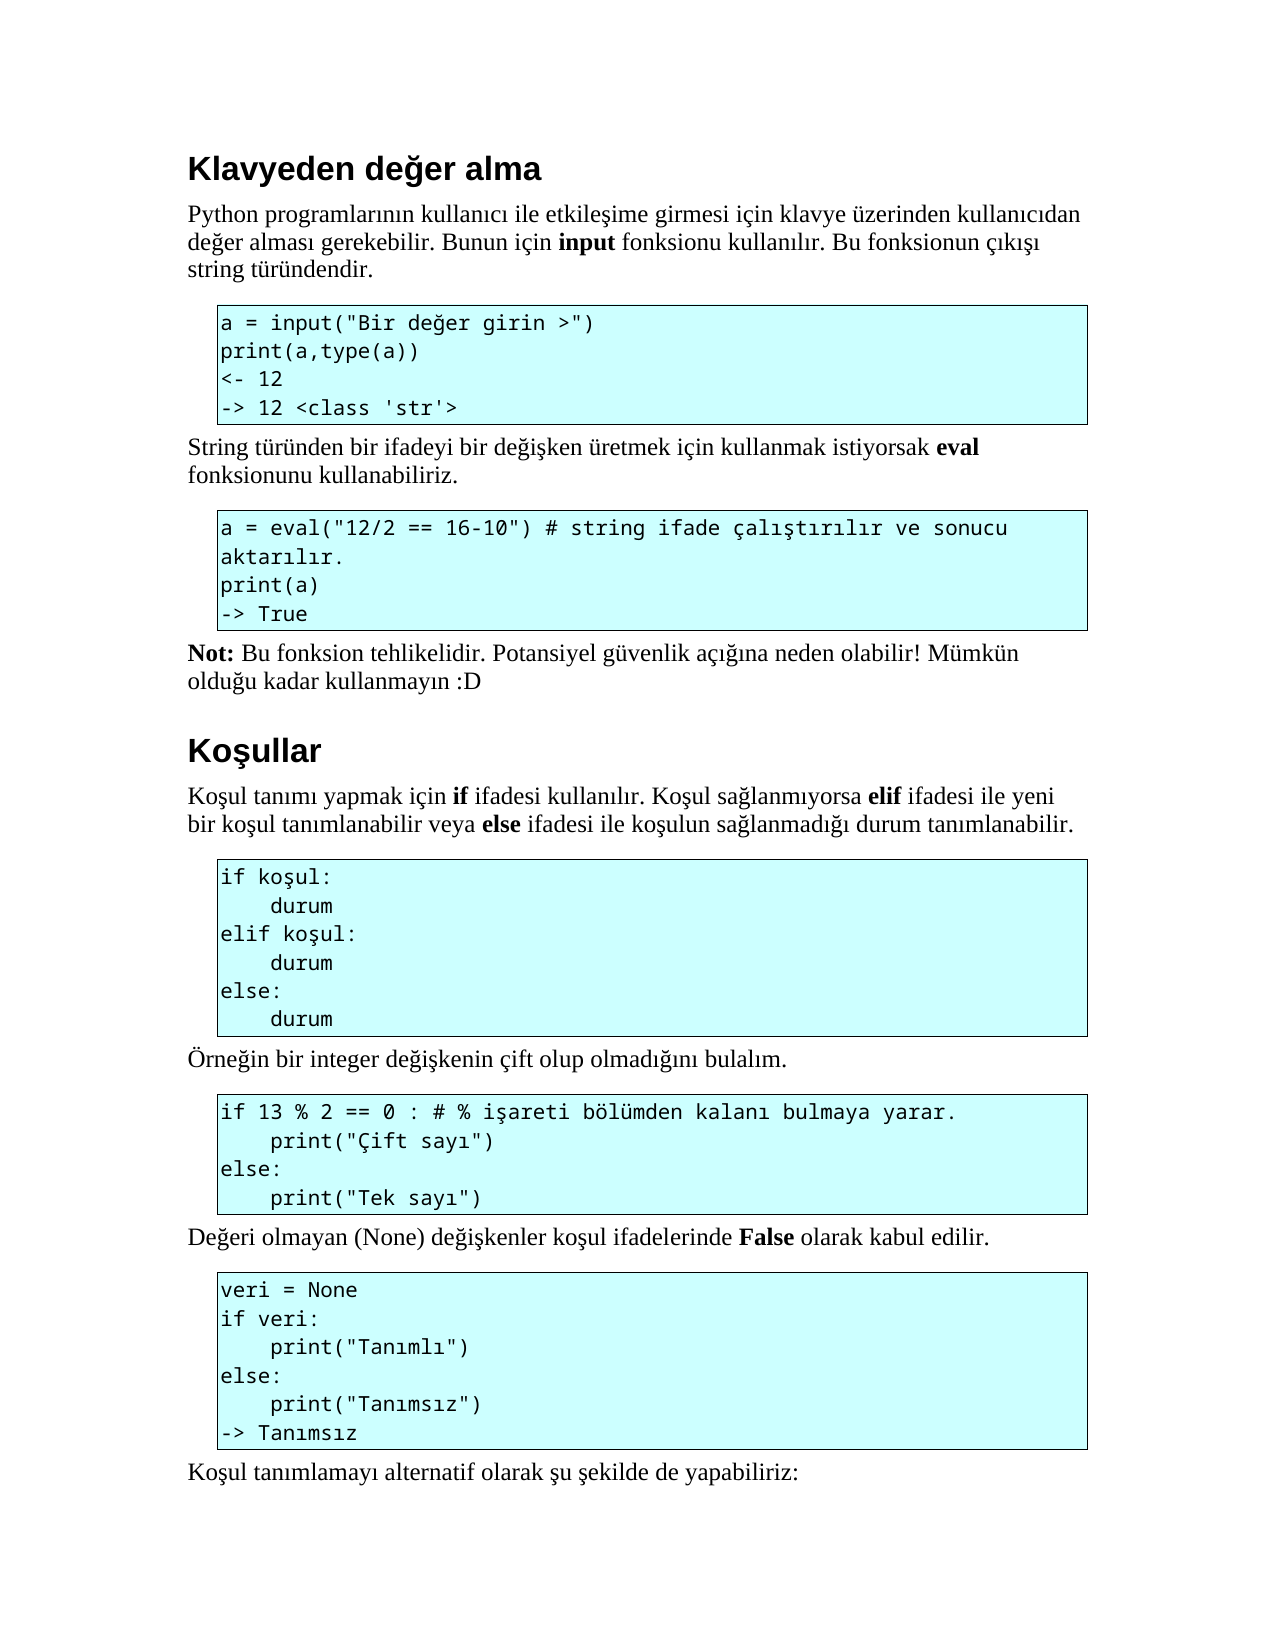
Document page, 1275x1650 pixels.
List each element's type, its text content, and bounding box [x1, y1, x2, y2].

text String türünden bir ifadeyi bir değişken üretmek için kullanmak istiyorsak eval fonksionunu kullanabiliriz. [187, 433, 1087, 489]
text a = input("Bir değer girin >") print(a,type(a)) <- 12 -> 12 <class 'str'> [218, 306, 1087, 424]
text Python programlarının kullanıcı ile etkileşime girmesi için klavye üzerinden kullanıcıdan değer alması gerekebilir. Bunun için input fonksionu kullanılır. Bu fonksionun çıkışı string türündendir. [187, 200, 1087, 283]
text if koşul: durum elif koşul: durum else: durum [218, 860, 1087, 1036]
subtitle Koşullar [187, 732, 1087, 770]
text Örneğin bir integer değişkenin çift olup olmadığını bulalım. [187, 1045, 1087, 1073]
text a = eval("12/2 == 16-10") # string ifade çalıştırılır ve sonucu aktarılır. print(a) -> True [218, 511, 1087, 630]
text veri = None if veri: print("Tanımlı") else: print("Tanımsız") -> Tanımsız [218, 1273, 1087, 1449]
text Değeri olmayan (None) değişkenler koşul ifadelerinde False olarak kabul edilir. [187, 1223, 1087, 1251]
subtitle Klavyeden değer alma [187, 150, 1087, 187]
text Koşul tanımlamayı alternatif olarak şu şekilde de yapabiliriz: [187, 1458, 1087, 1486]
text Koşul tanımı yapmak için if ifadesi kullanılır. Koşul sağlanmıyorsa elif ifadesi ile yeni bir koşul tanımlanabilir veya else ifadesi ile koşulun sağlanmadığı durum tanımlanabilir. [187, 782, 1087, 838]
text if 13 % 2 == 0 : # % işareti bölümden kalanı bulmaya yarar. print("Çift sayı") else: print("Tek sayı") [218, 1095, 1087, 1214]
text Not: Bu fonksion tehlikelidir. Potansiyel güvenlik açığına neden olabilir! Mümkün olduğu kadar kullanmayın :D [187, 639, 1087, 695]
